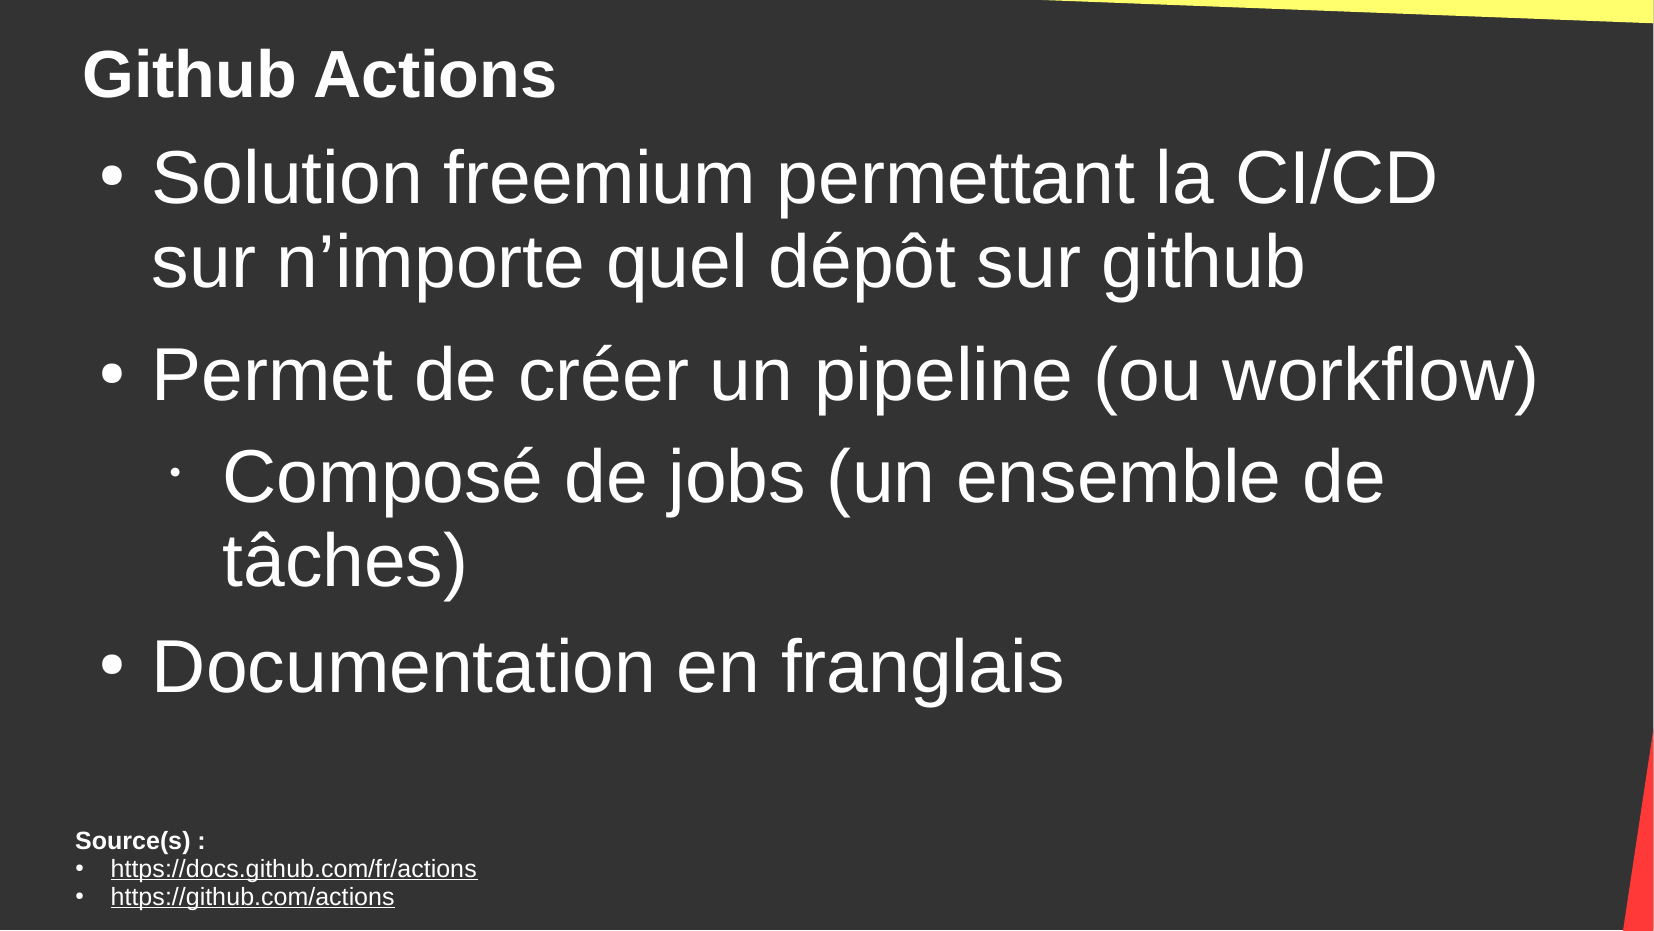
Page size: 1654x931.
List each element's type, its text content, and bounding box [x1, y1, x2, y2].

title Github Actions [82, 37, 1123, 119]
text_box Source(s) : https://docs.github.com/fr/actions https://github.com/actions [60, 809, 1546, 919]
text_box [1622, 724, 1654, 931]
text_box [1042, 0, 1654, 24]
list Solution freemium permettant la CI/CD sur n’importe quel dépôt sur github Permet de créer un pipeline (ou workflow) Composé de jobs (un ensemble de tâches) Documentation en franglais [80, 135, 1560, 792]
